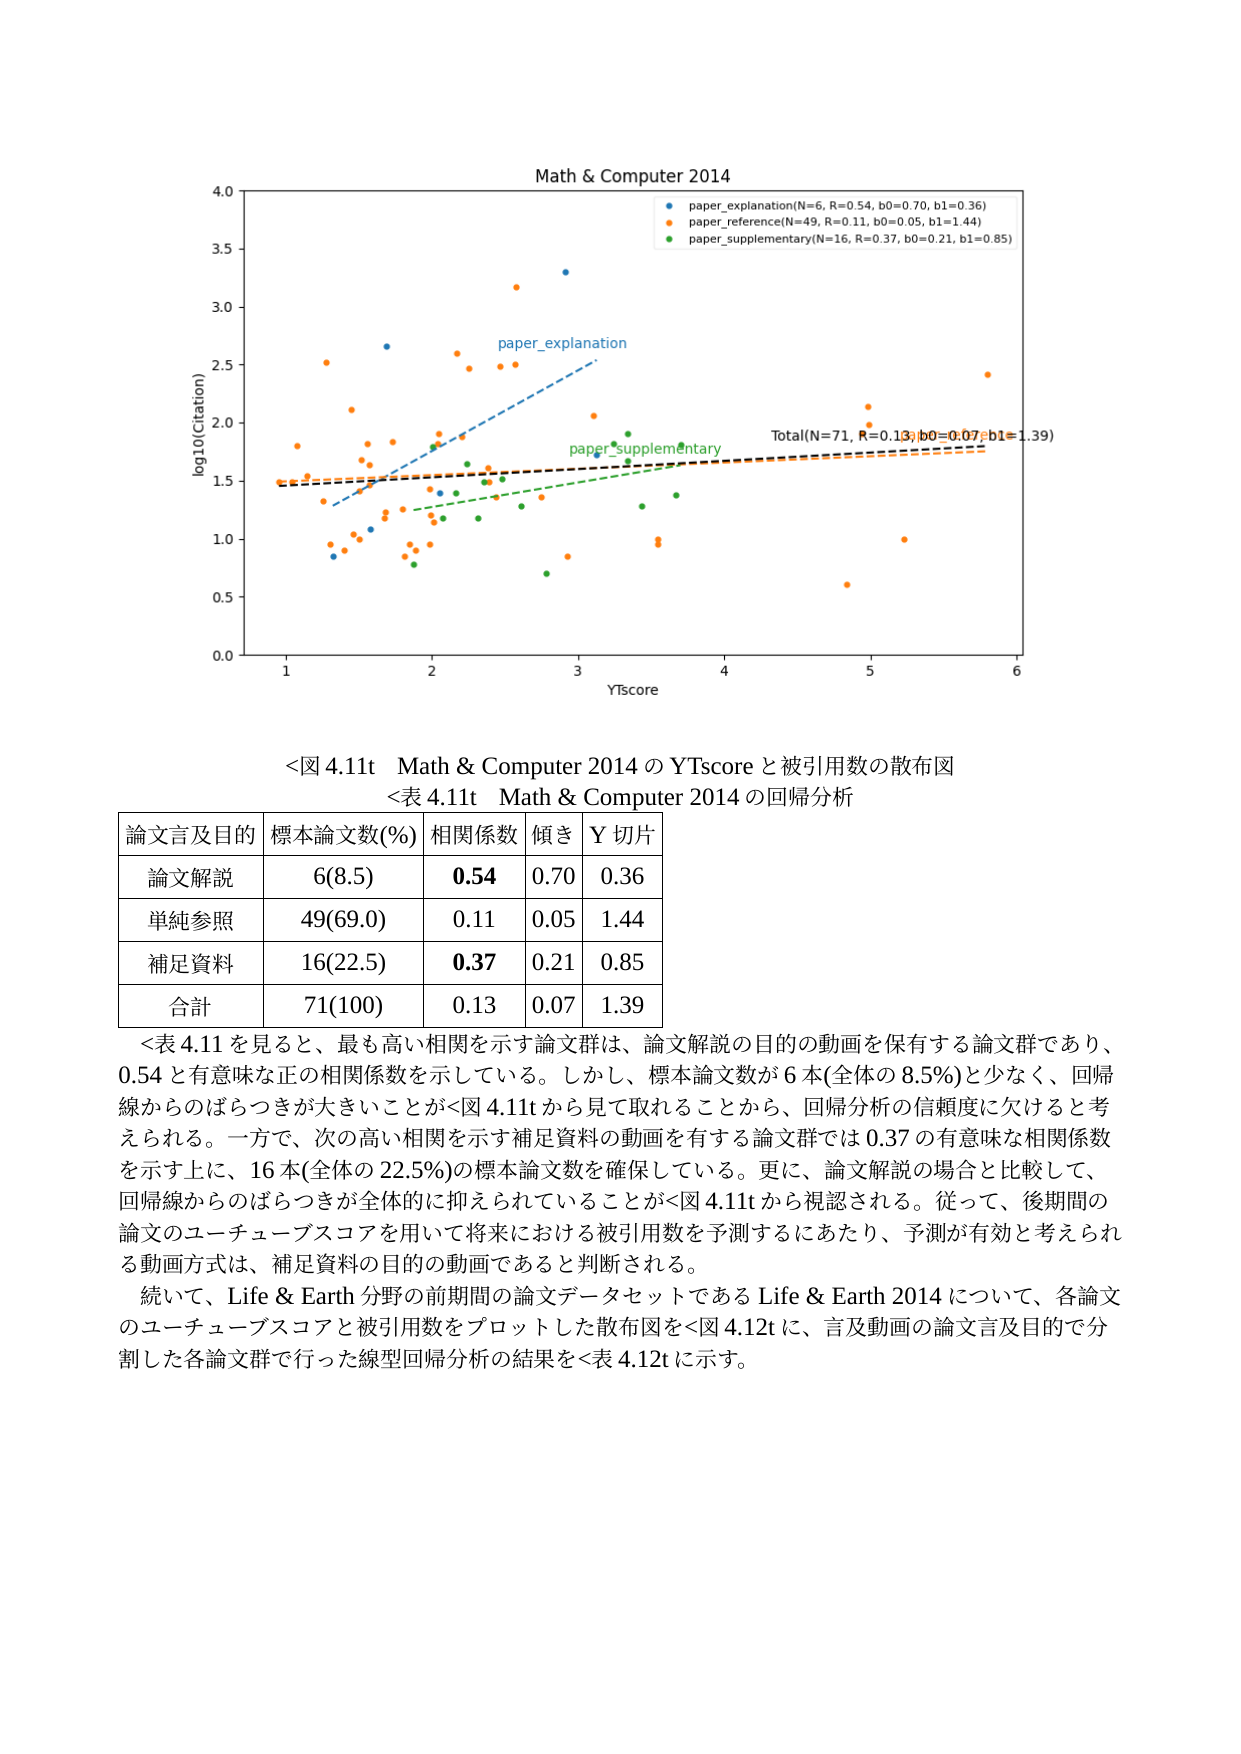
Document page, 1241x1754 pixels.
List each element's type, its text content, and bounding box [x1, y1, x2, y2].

table_cell 0.85 [583, 942, 662, 984]
text <図4.11t Math & Computer 2014のYTscoreと被引用数の散布図 [118, 749, 1122, 781]
table_cell 合計 [119, 985, 263, 1027]
table_cell 論文解説 [119, 856, 263, 898]
table_cell 6(8.5) [264, 856, 423, 898]
table_cell 補足資料 [119, 942, 263, 984]
text <表4.11t Math & Computer 2014の回帰分析 [118, 781, 1122, 812]
table_header 論文言及目的 [119, 813, 263, 855]
table_header 標本論文数(%) [264, 813, 423, 855]
table_header 相関係数 [424, 813, 525, 855]
table_cell 0.70 [526, 856, 582, 898]
table_cell 0.37 [424, 942, 525, 984]
table_cell 1.44 [583, 899, 662, 941]
picture [118, 118, 1123, 721]
table_cell 0.13 [424, 985, 525, 1027]
table_cell 0.21 [526, 942, 582, 984]
table_cell 1.39 [583, 985, 662, 1027]
table_cell 0.54 [424, 856, 525, 898]
table_header 傾き [526, 813, 582, 855]
table_cell 71(100) [264, 985, 423, 1027]
table_cell 単純参照 [119, 899, 263, 941]
table_header Y切片 [583, 813, 662, 855]
text <表4.11を見ると、最も高い相関を示す論文群は、論文解説の目的の動画を保有する論文群であり、0.54と有意味な正の相関係数を示している。しかし、標本論文数が6本(全体の8.5%)と少なく、回帰線からのばらつきが大きいことが<図4.11tから見て取れることから、回帰分析の信頼度に欠けると考えられる。一方で、次の高い相関を示す補足資料の動画を有する論文群では0.37の有意味な相関係数を示す上に、16本(全体の22.5%)の標本論文数を確保している。更に、論文解説の場合と比較して、回帰線からのばらつきが全体的に抑えられていることが<図4.11tから視認される。従って、後期間の論文のユーチューブスコアを用いて将来における被引用数を予測するにあたり、予測が有効と考えられる動画方式は、補足資料の目的の動画であると判断される。 [118, 1027, 1122, 1279]
table_cell 0.07 [526, 985, 582, 1027]
text 続いて、Life & Earth分野の前期間の論文データセットであるLife & Earth 2014について、各論文のユーチューブスコアと被引用数をプロットした散布図を<図4.12tに、言及動画の論文言及目的で分割した各論文群で行った線型回帰分析の結果を<表4.12tに示す。 [118, 1279, 1122, 1373]
table_cell 0.36 [583, 856, 662, 898]
table_cell 0.05 [526, 899, 582, 941]
table_cell 16(22.5) [264, 942, 423, 984]
table_cell 0.11 [424, 899, 525, 941]
table_cell 49(69.0) [264, 899, 423, 941]
